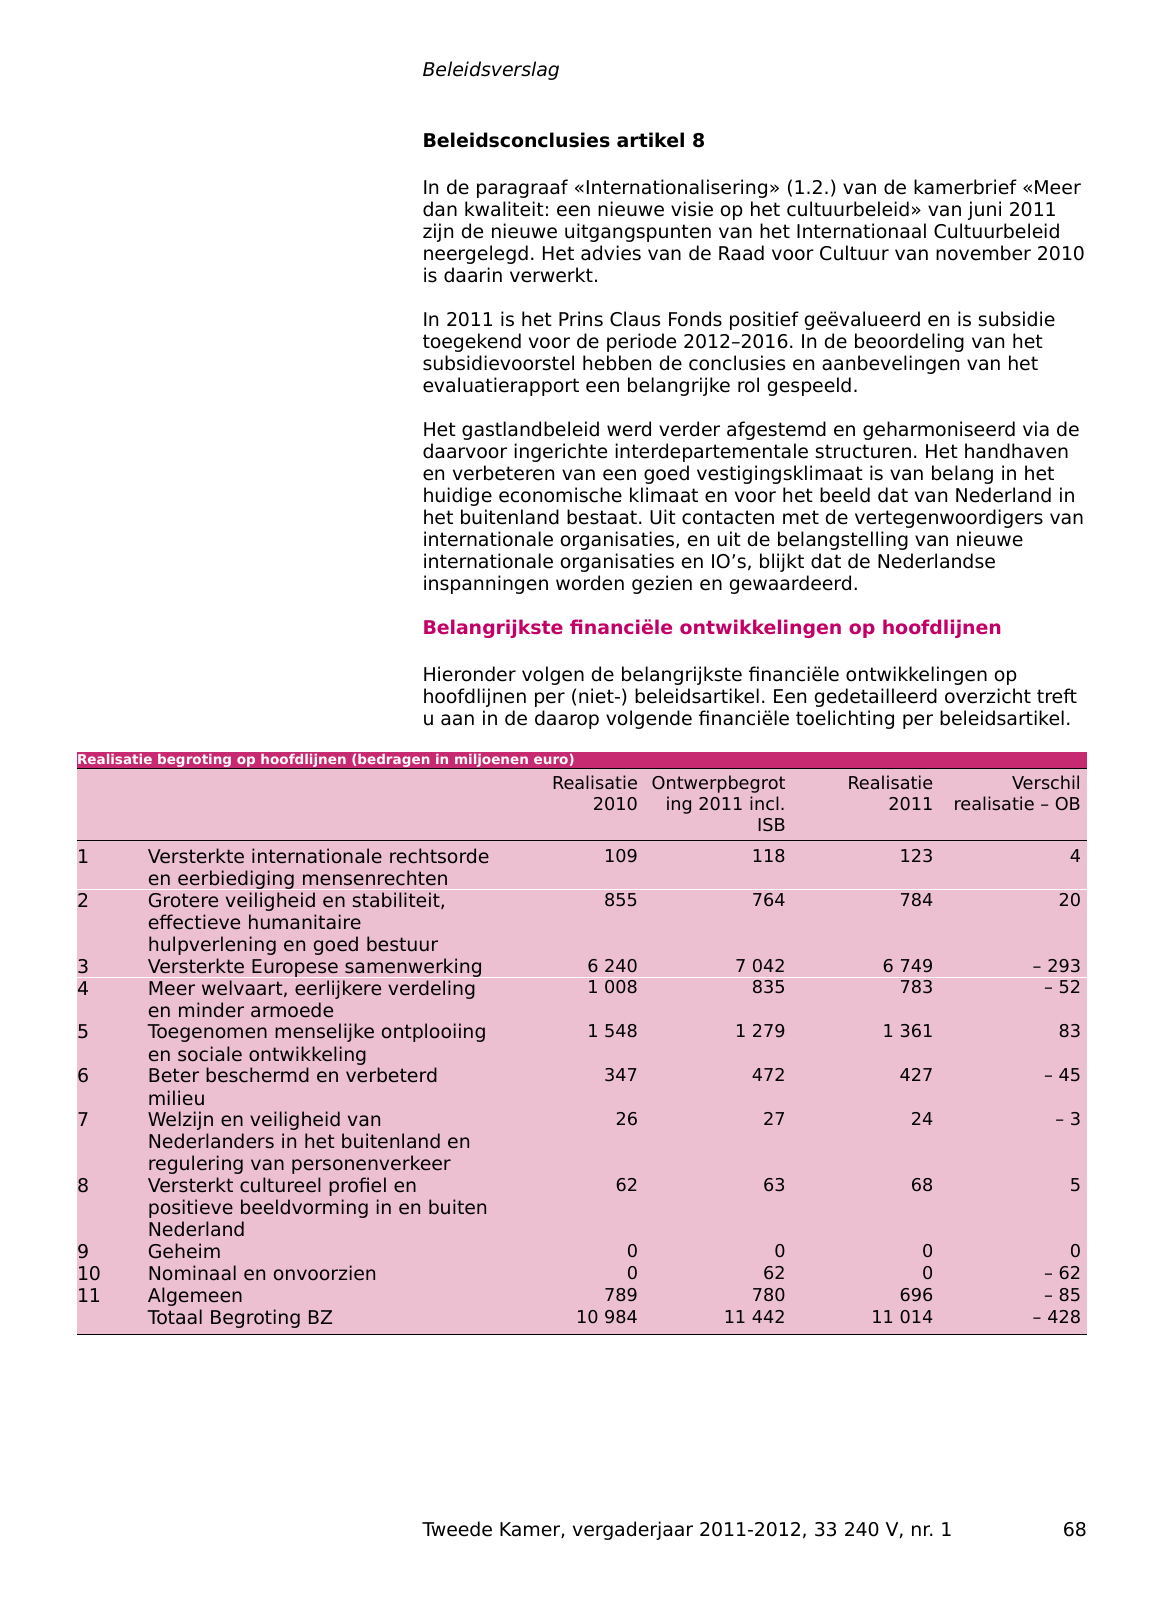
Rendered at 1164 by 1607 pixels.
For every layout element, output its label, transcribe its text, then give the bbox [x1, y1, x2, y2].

table_cell 835 [644, 978, 791, 1021]
table_cell 427 [791, 1065, 939, 1109]
table_cell 63 [644, 1175, 791, 1241]
table_cell Realisatie 2011 [791, 769, 939, 840]
table_cell 0 [644, 1241, 791, 1263]
table_cell 83 [939, 1021, 1087, 1065]
table_cell 7 042 [644, 956, 791, 977]
table_header Realisatie begroting op hoofdlijnen (bedragen in miljoenen euro) [77, 752, 1087, 768]
table_cell [77, 1307, 142, 1334]
text In de paragraaf «Internationalisering» (1.2.) van de kamerbrief «Meer dan kwaliteit: een nieuwe visie op het cultuurbeleid» van juni 2011 zijn de nieuwe uitgangspunten van het Internationaal Cultuurbeleid neergelegd. Het advies van de Raad voor Cultuur van november 2010 is daarin verwerkt. [422, 177, 1087, 287]
table_cell – 52 [939, 978, 1087, 1021]
table_cell 696 [791, 1285, 939, 1307]
table_cell 26 [496, 1109, 644, 1175]
table_cell 11 [77, 1285, 142, 1307]
table_cell Toegenomen menselijke ontplooiing en sociale ontwikkeling [142, 1021, 496, 1065]
table_cell 7 [77, 1109, 142, 1175]
table_cell 6 240 [496, 956, 644, 977]
text Hieronder volgen de belangrijkste financiële ontwikkelingen op hoofdlijnen per (niet-) beleidsartikel. Een gedetailleerd overzicht treft u aan in de daarop volgende financiële toelichting per beleidsartikel. [422, 664, 1087, 730]
table_cell 10 [77, 1263, 142, 1285]
table_cell 1 008 [496, 978, 644, 1021]
table_cell Meer welvaart, eerlijkere verdeling en minder armoede [142, 978, 496, 1021]
table_cell Versterkte internationale rechtsorde en eerbiediging mensenrechten [142, 841, 496, 889]
table_cell 789 [496, 1285, 644, 1307]
text Het gastlandbeleid werd verder afgestemd en geharmoniseerd via de daarvoor ingerichte interdepartementale structuren. Het handhaven en verbeteren van een goed vestigingsklimaat is van belang in het huidige economische klimaat en voor het beeld dat van Nederland in het buitenland bestaat. Uit contacten met de vertegenwoordigers van internationale organisaties, en uit de belangstelling van nieuwe internationale organisaties en IO’s, blijkt dat de Nederlandse inspanningen worden gezien en gewaardeerd. [422, 419, 1087, 595]
table_cell Totaal Begroting BZ [142, 1307, 496, 1334]
table_cell 118 [644, 841, 791, 889]
table_cell 780 [644, 1285, 791, 1307]
table_cell – 45 [939, 1065, 1087, 1109]
text In 2011 is het Prins Claus Fonds positief geëvalueerd en is subsidie toegekend voor de periode 2012–2016. In de beoordeling van het subsidievoorstel hebben de conclusies en aanbevelingen van het evaluatierapport een belangrijke rol gespeeld. [422, 309, 1087, 397]
table_cell 784 [791, 890, 939, 956]
table_cell Welzijn en veiligheid van Nederlanders in het buitenland en regulering van personenverkeer [142, 1109, 496, 1175]
table_cell 0 [939, 1241, 1087, 1263]
table_cell 4 [77, 978, 142, 1021]
table_cell 4 [939, 841, 1087, 889]
table_cell 783 [791, 978, 939, 1021]
subtitle Belangrijkste financiële ontwikkelingen op hoofdlijnen [422, 617, 1087, 639]
table_cell Algemeen [142, 1285, 496, 1307]
table_cell – 3 [939, 1109, 1087, 1175]
table_cell 347 [496, 1065, 644, 1109]
table_cell 0 [496, 1241, 644, 1263]
table_cell 24 [791, 1109, 939, 1175]
table_cell 6 [77, 1065, 142, 1109]
table_cell 8 [77, 1175, 142, 1241]
table_cell 6 749 [791, 956, 939, 977]
table_cell 0 [791, 1263, 939, 1285]
table_cell 1 361 [791, 1021, 939, 1065]
table_cell – 293 [939, 956, 1087, 977]
table_cell [142, 769, 496, 840]
table_cell 27 [644, 1109, 791, 1175]
table_cell 11 014 [791, 1307, 939, 1334]
table_cell 11 442 [644, 1307, 791, 1334]
table_cell 855 [496, 890, 644, 956]
table_cell 2 [77, 890, 142, 956]
table_cell Realisatie 2010 [496, 769, 644, 840]
table_cell 3 [77, 956, 142, 977]
table_cell Ontwerpbegroting 2011 incl. ISB [644, 769, 791, 840]
table_cell 0 [791, 1241, 939, 1263]
table_cell Grotere veiligheid en stabiliteit, effectieve humanitaire hulpverlening en goed bestuur [142, 890, 496, 956]
table_cell 5 [939, 1175, 1087, 1241]
table_cell 20 [939, 890, 1087, 956]
table_cell 5 [77, 1021, 142, 1065]
table_cell [77, 769, 142, 840]
table_cell 764 [644, 890, 791, 956]
table_cell 62 [644, 1263, 791, 1285]
table_cell Versterkt cultureel profiel en positieve beeldvorming in en buiten Nederland [142, 1175, 496, 1241]
table_cell Beter beschermd en verbeterd milieu [142, 1065, 496, 1109]
table_cell 10 984 [496, 1307, 644, 1334]
table_cell – 428 [939, 1307, 1087, 1334]
table_cell Nominaal en onvoorzien [142, 1263, 496, 1285]
table_cell 68 [791, 1175, 939, 1241]
table_cell Versterkte Europese samenwerking [142, 956, 496, 977]
table_cell 1 [77, 841, 142, 889]
table_cell 109 [496, 841, 644, 889]
table_cell – 85 [939, 1285, 1087, 1307]
table_cell 0 [496, 1263, 644, 1285]
table_cell 123 [791, 841, 939, 889]
table_cell 9 [77, 1241, 142, 1263]
table_cell 1 279 [644, 1021, 791, 1065]
table_cell 62 [496, 1175, 644, 1241]
subtitle Beleidsconclusies artikel 8 [422, 130, 1087, 152]
table_cell – 62 [939, 1263, 1087, 1285]
table_cell 472 [644, 1065, 791, 1109]
table_cell Verschil realisatie – OB [939, 769, 1087, 840]
table_cell 1 548 [496, 1021, 644, 1065]
table_cell Geheim [142, 1241, 496, 1263]
